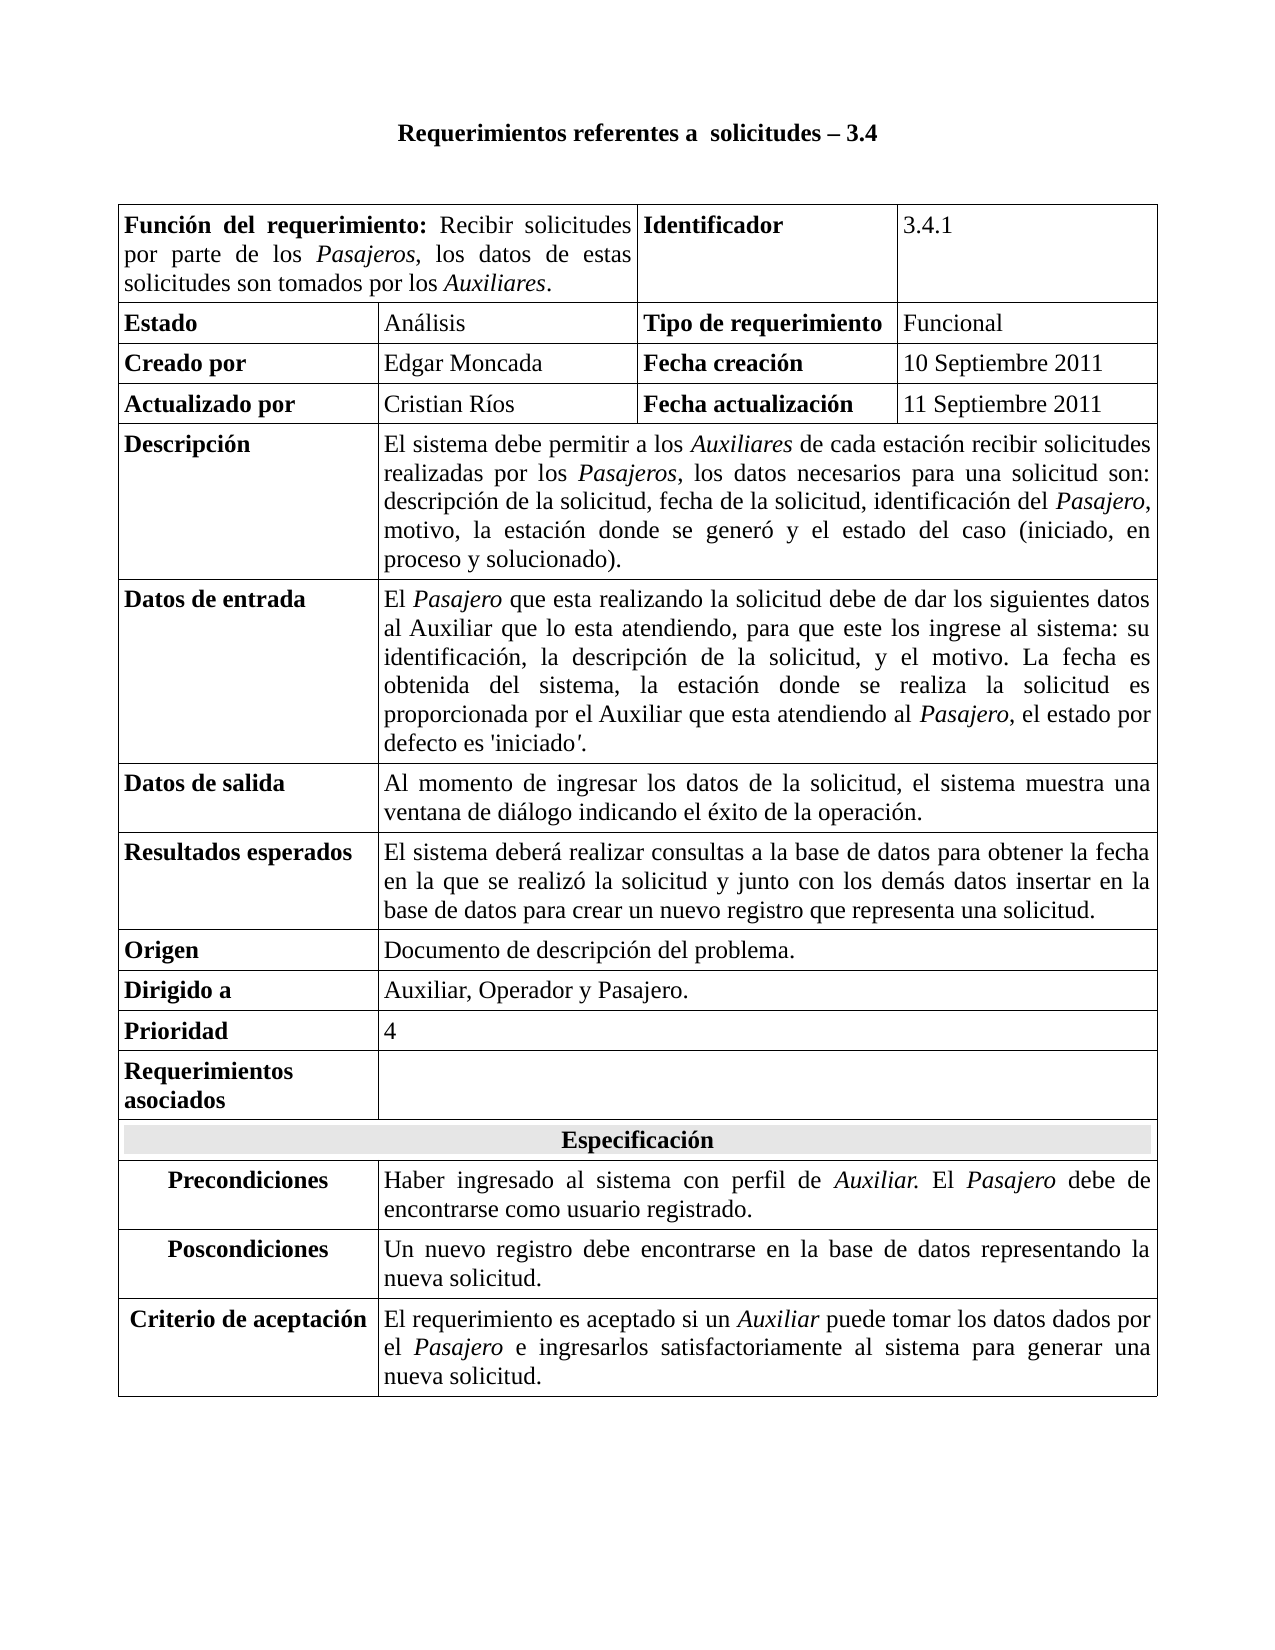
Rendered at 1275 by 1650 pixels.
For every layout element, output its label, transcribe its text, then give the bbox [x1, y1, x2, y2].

table_cell Funcional [898, 303, 1157, 342]
table_cell Criterio de aceptación [119, 1299, 378, 1396]
table_cell El sistema debe permitir a los Auxiliares de cada estación recibir solicitudes realizadas por los Pasajeros, los datos necesarios para una solicitud son: descripción de la solicitud, fecha de la solicitud, identificación del Pasajero, motivo, la estación donde se generó y el estado del caso (iniciado, en proceso y solucionado). [379, 424, 1157, 578]
table_cell Análisis [379, 303, 637, 342]
table_cell Poscondiciones [119, 1230, 378, 1298]
table_cell Estado [119, 303, 378, 342]
table_cell [379, 1051, 1157, 1119]
table_cell 11 Septiembre 2011 [898, 384, 1157, 423]
table_cell 10 Septiembre 2011 [898, 344, 1157, 383]
table_cell Resultados esperados [119, 833, 378, 929]
table_cell El requerimiento es aceptado si un Auxiliar puede tomar los datos dados por el Pasajero e ingresarlos satisfactoriamente al sistema para generar una nueva solicitud. [379, 1299, 1157, 1396]
table_cell Cristian Ríos [379, 384, 637, 423]
table_cell Haber ingresado al sistema con perfil de Auxiliar. El Pasajero debe de encontrarse como usuario registrado. [379, 1161, 1157, 1229]
table_cell El sistema deberá realizar consultas a la base de datos para obtener la fecha en la que se realizó la solicitud y junto con los demás datos insertar en la base de datos para crear un nuevo registro que representa una solicitud. [379, 833, 1157, 929]
table_cell Al momento de ingresar los datos de la solicitud, el sistema muestra una ventana de diálogo indicando el éxito de la operación. [379, 764, 1157, 832]
table_cell Origen [119, 930, 378, 970]
table_cell Documento de descripción del problema. [379, 930, 1157, 970]
table_cell Precondiciones [119, 1161, 378, 1229]
table_cell Fecha actualización [638, 384, 897, 423]
table_cell 4 [379, 1011, 1157, 1050]
table_cell Especificación [119, 1120, 1157, 1160]
table_cell Requerimientos asociados [119, 1051, 378, 1119]
table_cell Tipo de requerimiento [638, 303, 897, 342]
table_cell Actualizado por [119, 384, 378, 423]
table_cell Un nuevo registro debe encontrarse en la base de datos representando la nueva solicitud. [379, 1230, 1157, 1298]
table_cell Auxiliar, Operador y Pasajero. [379, 971, 1157, 1010]
table_cell Dirigido a [119, 971, 378, 1010]
table_header Identificador [638, 205, 897, 302]
table_cell Edgar Moncada [379, 344, 637, 383]
table_cell Datos de entrada [119, 580, 378, 762]
text Requerimientos referentes a solicitudes – 3.4 [118, 118, 1157, 147]
table_cell Fecha creación [638, 344, 897, 383]
table_cell Descripción [119, 424, 378, 578]
table_cell El Pasajero que esta realizando la solicitud debe de dar los siguientes datos al Auxiliar que lo esta atendiendo, para que este los ingrese al sistema: su identificación, la descripción de la solicitud, y el motivo. La fecha es obtenida del sistema, la estación donde se realiza la solicitud es proporcionada por el Auxiliar que esta atendiendo al Pasajero, el estado por defecto es 'iniciado'. [379, 580, 1157, 762]
table_header 3.4.1 [898, 205, 1157, 302]
table_header Función del requerimiento: Recibir solicitudes por parte de los Pasajeros, los datos de estas solicitudes son tomados por los Auxiliares. [119, 205, 637, 302]
table_cell Datos de salida [119, 764, 378, 832]
table_cell Prioridad [119, 1011, 378, 1050]
table_cell Creado por [119, 344, 378, 383]
